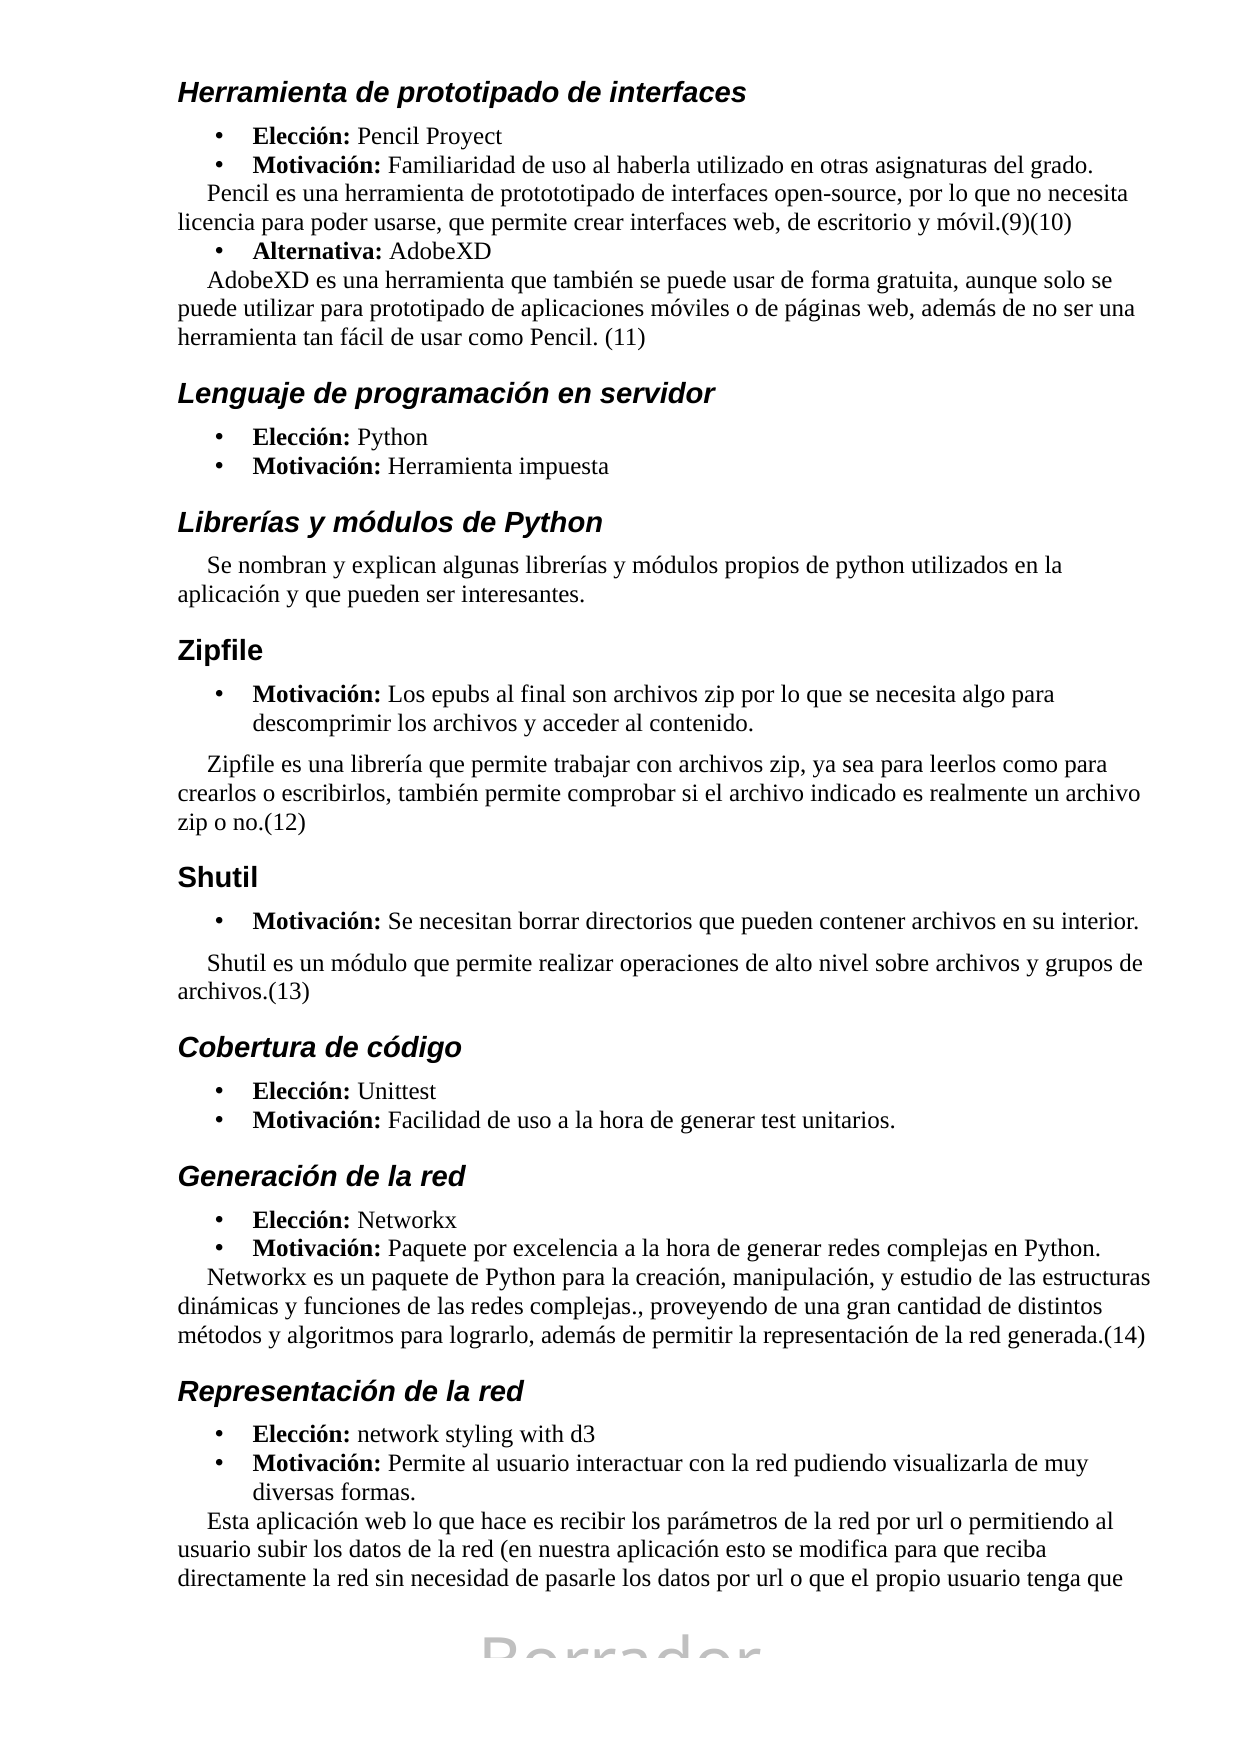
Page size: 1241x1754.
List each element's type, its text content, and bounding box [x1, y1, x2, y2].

text Pencil es una herramienta de protototipado de interfaces open-source, por lo que no necesita licencia para poder usarse, que permite crear interfaces web, de escritorio y móvil.(9)(10) [177, 178, 1152, 236]
text Se nombran y explican algunas librerías y módulos propios de python utilizados en la aplicación y que pueden ser interesantes. [177, 551, 1152, 608]
subtitle Cobertura de código [177, 1030, 1152, 1064]
text Zipfile es una librería que permite trabajar con archivos zip, ya sea para leerlos como para crearlos o escribirlos, también permite comprobar si el archivo indicado es realmente un archivo zip o no.(12) [177, 749, 1152, 835]
text Networkx es un paquete de Python para la creación, manipulación, y estudio de las estructuras dinámicas y funciones de las redes complejas., proveyendo de una gran cantidad de distintos métodos y algoritmos para lograrlo, además de permitir la representación de la red generada.(14) [177, 1262, 1152, 1348]
text AdobeXD es una herramienta que también se puede usar de forma gratuita, aunque solo se puede utilizar para prototipado de aplicaciones móviles o de páginas web, además de no ser una herramienta tan fácil de usar como Pencil. (11) [177, 265, 1152, 351]
list Motivación: Facilidad de uso a la hora de generar test unitarios. [215, 1105, 1152, 1134]
list Motivación: Permite al usuario interactuar con la red pudiendo visualizarla de muy diversas formas. [215, 1448, 1152, 1506]
list Motivación: Los epubs al final son archivos zip por lo que se necesita algo para descomprimir los archivos y acceder al contenido. [215, 679, 1152, 737]
list Elección: Networkx [215, 1205, 1152, 1233]
subtitle Lenguaje de programación en servidor [177, 376, 1152, 409]
subtitle Representación de la red [177, 1373, 1152, 1407]
subtitle Generación de la red [177, 1159, 1152, 1192]
list Alternativa: AdobeXD [215, 236, 1152, 265]
subtitle Herramienta de prototipado de interfaces [177, 75, 1152, 108]
list Motivación: Paquete por excelencia a la hora de generar redes complejas en Python. [215, 1233, 1152, 1262]
list Motivación: Herramienta impuesta [215, 451, 1152, 479]
list Motivación: Familiaridad de uso al haberla utilizado en otras asignaturas del grado. [215, 150, 1152, 178]
list Elección: Python [215, 422, 1152, 451]
list Elección: Pencil Proyect [215, 121, 1152, 150]
subtitle Zipfile [177, 633, 1152, 667]
text Shutil es un módulo que permite realizar operaciones de alto nivel sobre archivos y grupos de archivos.(13) [177, 948, 1152, 1005]
list Elección: network styling with d3 [215, 1419, 1152, 1448]
subtitle Librerías y módulos de Python [177, 504, 1152, 538]
list Motivación: Se necesitan borrar directorios que pueden contener archivos en su interior. [215, 906, 1152, 935]
list Elección: Unittest [215, 1076, 1152, 1105]
text Esta aplicación web lo que hace es recibir los parámetros de la red por url o permitiendo al usuario subir los datos de la red (en nuestra aplicación esto se modifica para que reciba directamente la red sin necesidad de pasarle los datos por url o que el propio usuario tenga que [177, 1506, 1152, 1592]
subtitle Shutil [177, 860, 1152, 894]
